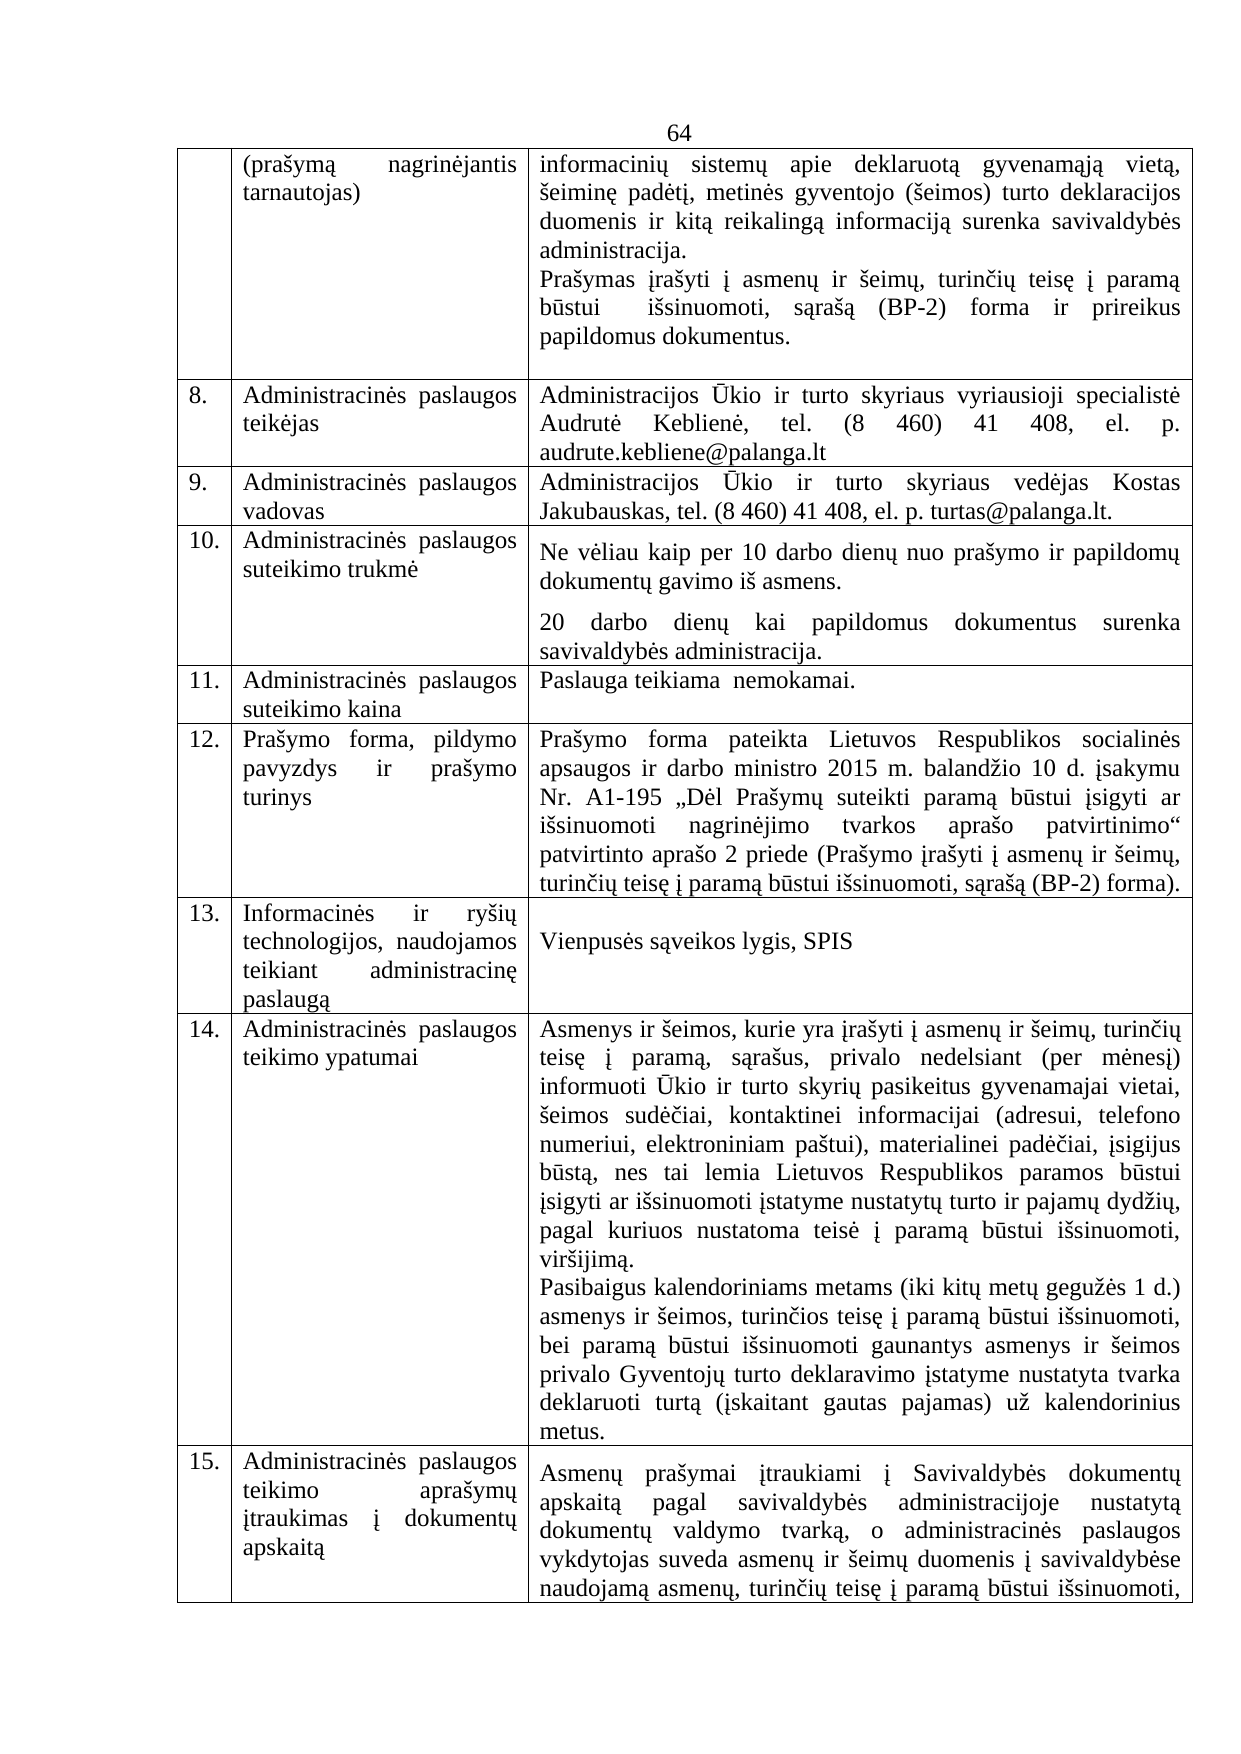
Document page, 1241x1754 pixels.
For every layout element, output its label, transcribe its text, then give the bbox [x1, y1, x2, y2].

table_cell Paslauga teikiama nemokamai. [529, 666, 1192, 723]
table_cell Administracinės paslaugos teikimo aprašymų įtraukimas į dokumentų apskaitą [232, 1446, 528, 1602]
table_cell Asmenų prašymai įtraukiami į Savivaldybės dokumentų apskaitą pagal savivaldybės administracijoje nustatytą dokumentų valdymo tvarką, o administracinės paslaugos vykdytojas suveda asmenų ir šeimų duomenis į savivaldybėse naudojamą asmenų, turinčių teisę į paramą būstui išsinuomoti, [529, 1446, 1192, 1602]
table_cell Prašymo forma, pildymo pavyzdys ir prašymo turinys [232, 724, 528, 897]
table_cell 11. [178, 666, 231, 723]
table_cell Administracinės paslaugos teikėjas [232, 380, 528, 466]
table_cell [1193, 466, 1220, 524]
table_cell [1193, 897, 1220, 1013]
table_cell 12. [178, 724, 231, 897]
table_cell Vienpusės sąveikos lygis, SPIS [529, 898, 1192, 1013]
table_cell 15. [178, 1446, 231, 1602]
table_cell Administracijos Ūkio ir turto skyriaus vyriausioji specialistė Audrutė Keblienė, tel. (8 460) 41 408, el. p. audrute.kebliene@palanga.lt [529, 380, 1192, 466]
table_cell informacinių sistemų apie deklaruotą gyvenamąją vietą, šeiminę padėtį, metinės gyventojo (šeimos) turto deklaracijos duomenis ir kitą reikalingą informaciją surenka savivaldybės administracija. Prašymas įrašyti į asmenų ir šeimų, turinčių teisę į paramą būstui išsinuomoti, sąrašą (BP-2) forma ir prireikus papildomus dokumentus. [529, 149, 1192, 379]
table_cell [1193, 723, 1220, 897]
table_cell 9. [178, 467, 231, 524]
table_cell 14. [178, 1014, 231, 1445]
table_cell Administracinės paslaugos suteikimo kaina [232, 666, 528, 723]
table_cell [1193, 1445, 1220, 1602]
table_cell (prašymą nagrinėjantis tarnautojas) [232, 149, 528, 379]
table_cell Administracinės paslaugos vadovas [232, 467, 528, 524]
table_cell [1193, 148, 1220, 379]
table_cell Informacinės ir ryšių technologijos, naudojamos teikiant administracinę paslaugą [232, 898, 528, 1013]
table_cell Asmenys ir šeimos, kurie yra įrašyti į asmenų ir šeimų, turinčių teisę į paramą, sąrašus, privalo nedelsiant (per mėnesį) informuoti Ūkio ir turto skyrių pasikeitus gyvenamajai vietai, šeimos sudėčiai, kontaktinei informacijai (adresui, telefono numeriui, elektroniniam paštui), materialinei padėčiai, įsigijus būstą, nes tai lemia Lietuvos Respublikos paramos būstui įsigyti ar išsinuomoti įstatyme nustatytų turto ir pajamų dydžių, pagal kuriuos nustatoma teisė į paramą būstui išsinuomoti, viršijimą. Pasibaigus kalendoriniams metams (iki kitų metų gegužės 1 d.) asmenys ir šeimos, turinčios teisę į paramą būstui išsinuomoti, bei paramą būstui išsinuomoti gaunantys asmenys ir šeimos privalo Gyventojų turto deklaravimo įstatyme nustatyta tvarka deklaruoti turtą (įskaitant gautas pajamas) už kalendorinius metus. [529, 1014, 1192, 1445]
table_cell Administracijos Ūkio ir turto skyriaus vedėjas Kostas Jakubauskas, tel. (8 460) 41 408, el. p. turtas@palanga.lt. [529, 467, 1192, 524]
table_cell Administracinės paslaugos teikimo ypatumai [232, 1014, 528, 1445]
table_cell Prašymo forma pateikta Lietuvos Respublikos socialinės apsaugos ir darbo ministro 2015 m. balandžio 10 d. įsakymu Nr. A1-195 „Dėl Prašymų suteikti paramą būstui įsigyti ar išsinuomoti nagrinėjimo tvarkos aprašo patvirtinimo“ patvirtinto aprašo 2 priede (Prašymo įrašyti į asmenų ir šeimų, turinčių teisę į paramą būstui išsinuomoti, sąrašą (BP-2) forma). [529, 724, 1192, 897]
table_cell Administracinės paslaugos suteikimo trukmė [232, 526, 528, 664]
table_cell 10. [178, 526, 231, 664]
table_cell 13. [178, 898, 231, 1013]
table_cell 8. [178, 380, 231, 466]
table_cell [1193, 525, 1220, 664]
table_cell [1193, 665, 1220, 723]
table_cell [1193, 1013, 1220, 1445]
table_cell Ne vėliau kaip per 10 darbo dienų nuo prašymo ir papildomų dokumentų gavimo iš asmens. 20 darbo dienų kai papildomus dokumentus surenka savivaldybės administracija. [529, 526, 1192, 664]
table_cell [178, 149, 231, 379]
table_cell [1193, 379, 1220, 466]
